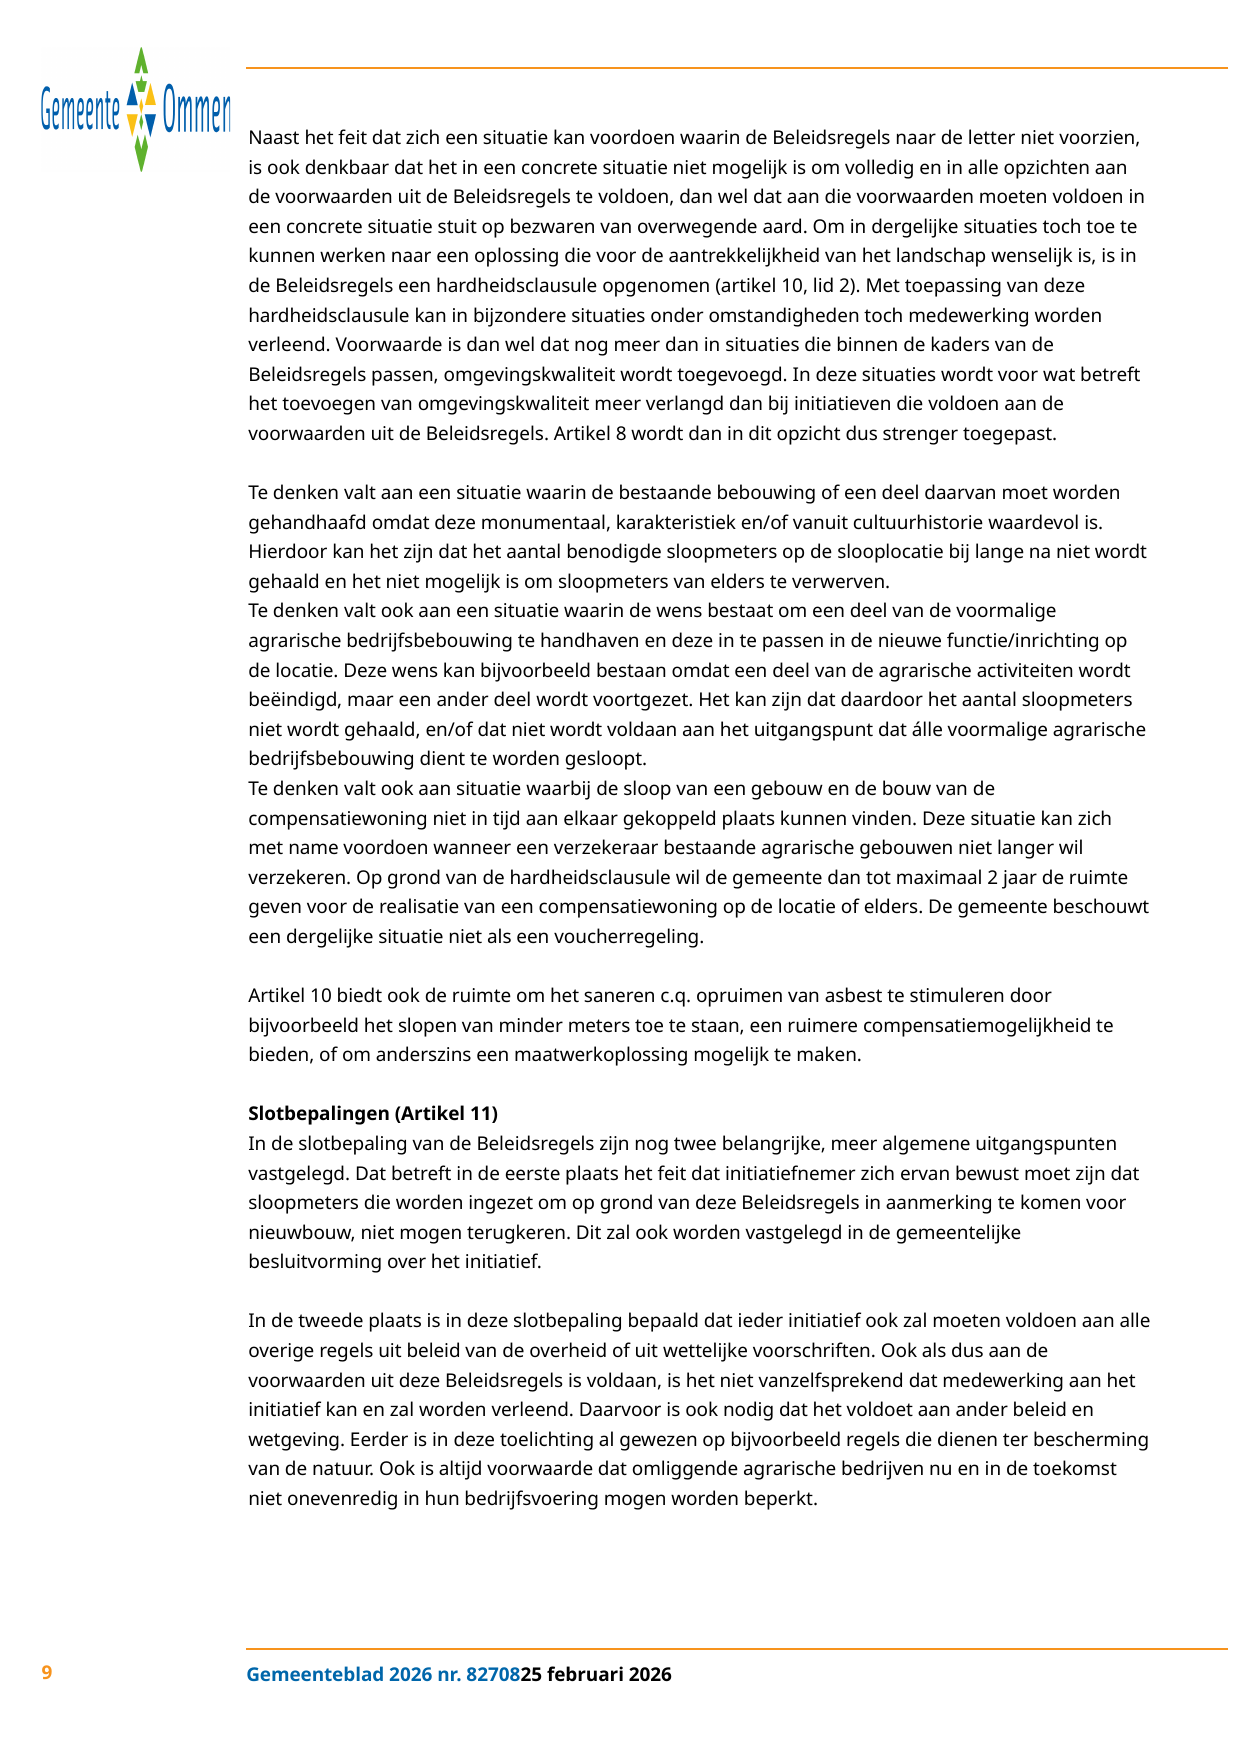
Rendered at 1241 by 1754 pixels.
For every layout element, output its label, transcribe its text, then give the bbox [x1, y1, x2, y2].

text Te denken valt ook aan situatie waarbij de sloop van een gebouw en de bouw van de compensatiewoning niet in tijd aan elkaar gekoppeld plaats kunnen vinden. Deze situatie kan zich met name voordoen wanneer een verzekeraar bestaande agrarische gebouwen niet langer wil verzekeren. Op grond van de hardheidsclausule wil de gemeente dan tot maximaal 2 jaar de ruimte geven voor de realisatie van een compensatiewoning op de locatie of elders. De gemeente beschouwt een dergelijke situatie niet als een voucherregeling. [248, 775, 1152, 949]
picture [41, 47, 231, 172]
text Naast het feit dat zich een situatie kan voordoen waarin de Beleidsregels naar de letter niet voorzien, is ook denkbaar dat het in een concrete situatie niet mogelijk is om volledig en in alle opzichten aan de voorwaarden uit de Beleidsregels te voldoen, dan wel dat aan die voorwaarden moeten voldoen in een concrete situatie stuit op bezwaren van overwegende aard. Om in dergelijke situaties toch toe te kunnen werken naar een oplossing die voor de aantrekkelijkheid van het landschap wenselijk is, is in de Beleidsregels een hardheidsclausule opgenomen (artikel 10, lid 2). Met toepassing van deze hardheidsclausule kan in bijzondere situaties onder omstandigheden toch medewerking worden verleend. Voorwaarde is dan wel dat nog meer dan in situaties die binnen de kaders van de Beleidsregels passen, omgevingskwaliteit wordt toegevoegd. In deze situaties wordt voor wat betreft het toevoegen van omgevingskwaliteit meer verlangd dan bij initiatieven die voldoen aan de voorwaarden uit de Beleidsregels. Artikel 8 wordt dan in dit opzicht dus strenger toegepast. [248, 124, 1152, 446]
text In de slotbepaling van de Beleidsregels zijn nog twee belangrijke, meer algemene uitgangspunten vastgelegd. Dat betreft in de eerste plaats het feit dat initiatiefnemer zich ervan bewust moet zijn dat sloopmeters die worden ingezet om op grond van deze Beleidsregels in aanmerking te komen voor nieuwbouw, niet mogen terugkeren. Dit zal ook worden vastgelegd in de gemeentelijke besluitvorming over het initiatief. [248, 1130, 1152, 1274]
text In de tweede plaats is in deze slotbepaling bepaald dat ieder initiatief ook zal moeten voldoen aan alle overige regels uit beleid van de overheid of uit wettelijke voorschriften. Ook als dus aan de voorwaarden uit deze Beleidsregels is voldaan, is het niet vanzelfsprekend dat medewerking aan het initiatief kan en zal worden verleend. Daarvoor is ook nodig dat het voldoet aan ander beleid en wetgeving. Eerder is in deze toelichting al gewezen op bijvoorbeeld regels die dienen ter bescherming van de natuur. Ook is altijd voorwaarde dat omliggende agrarische bedrijven nu en in de toekomst niet onevenredig in hun bedrijfsvoering mogen worden beperkt. [248, 1308, 1152, 1511]
text Artikel 10 biedt ook de ruimte om het saneren c.q. opruimen van asbest te stimuleren door bijvoorbeeld het slopen van minder meters toe te staan, een ruimere compensatiemogelijkheid te bieden, of om anderszins een maatwerkoplossing mogelijk te maken. [248, 982, 1152, 1067]
text Te denken valt aan een situatie waarin de bestaande bebouwing of een deel daarvan moet worden gehandhaafd omdat deze monumentaal, karakteristiek en/of vanuit cultuurhistorie waardevol is. Hierdoor kan het zijn dat het aantal benodigde sloopmeters op de slooplocatie bij lange na niet wordt gehaald en het niet mogelijk is om sloopmeters van elders te verwerven. [248, 479, 1152, 594]
text Slotbepalingen (Artikel 11) [248, 1101, 1152, 1126]
text Te denken valt ook aan een situatie waarin de wens bestaat om een deel van de voormalige agrarische bedrijfsbebouwing te handhaven en deze in te passen in de nieuwe functie/inrichting op de locatie. Deze wens kan bijvoorbeeld bestaan omdat een deel van de agrarische activiteiten wordt beëindigd, maar een ander deel wordt voortgezet. Het kan zijn dat daardoor het aantal sloopmeters niet wordt gehaald, en/of dat niet wordt voldaan aan het uitgangspunt dat álle voormalige agrarische bedrijfsbebouwing dient te worden gesloopt. [248, 598, 1152, 771]
